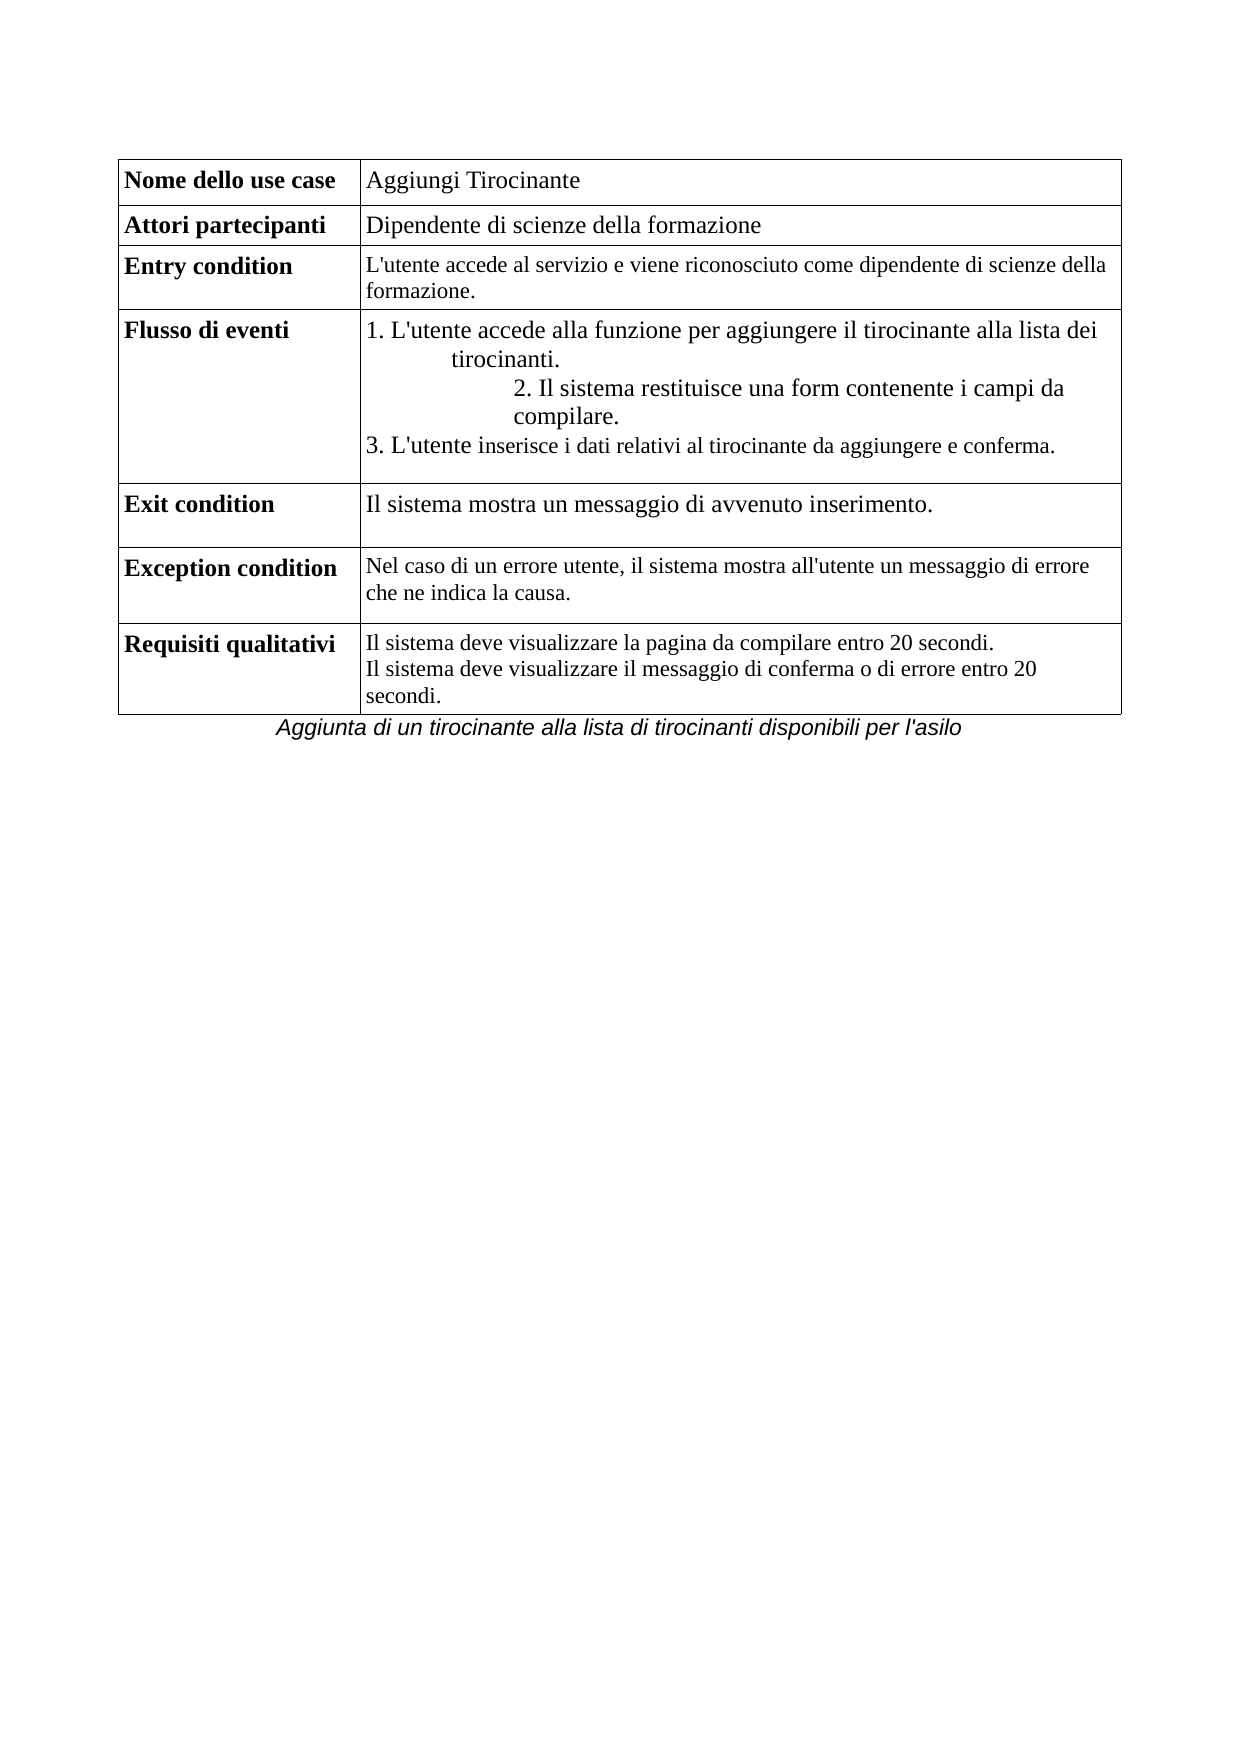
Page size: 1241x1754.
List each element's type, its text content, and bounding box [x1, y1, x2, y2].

table_cell Flusso di eventi [119, 310, 360, 483]
table_header Nome dello use case [119, 160, 360, 205]
table_cell L'utente accede alla funzione per aggiungere il tirocinante alla lista dei tirocinanti. Il sistema restituisce una form contenente i campi da compilare. L'utente inserisce i dati relativi al tirocinante da aggiungere e conferma. [361, 310, 1121, 483]
table_cell Exit condition [119, 484, 360, 547]
table_cell Attori partecipanti [119, 206, 360, 245]
table_cell Il sistema mostra un messaggio di avvenuto inserimento. [361, 484, 1121, 547]
table_cell Requisiti qualitativi [119, 624, 360, 714]
table_cell Il sistema deve visualizzare la pagina da compilare entro 20 secondi. Il sistema deve visualizzare il messaggio di conferma o di errore entro 20 secondi. [361, 624, 1121, 714]
table_cell Dipendente di scienze della formazione [361, 206, 1121, 245]
table_cell Nel caso di un errore utente, il sistema mostra all'utente un messaggio di errore che ne indica la causa. [361, 548, 1121, 623]
table_cell L'utente accede al servizio e viene riconosciuto come dipendente di scienze della formazione. [361, 246, 1121, 309]
table_cell Exception condition [119, 548, 360, 623]
text Aggiunta di un tirocinante alla lista di tirocinanti disponibili per l'asilo [118, 714, 1122, 740]
table_cell Entry condition [119, 246, 360, 309]
table_header Aggiungi Tirocinante [361, 160, 1121, 205]
